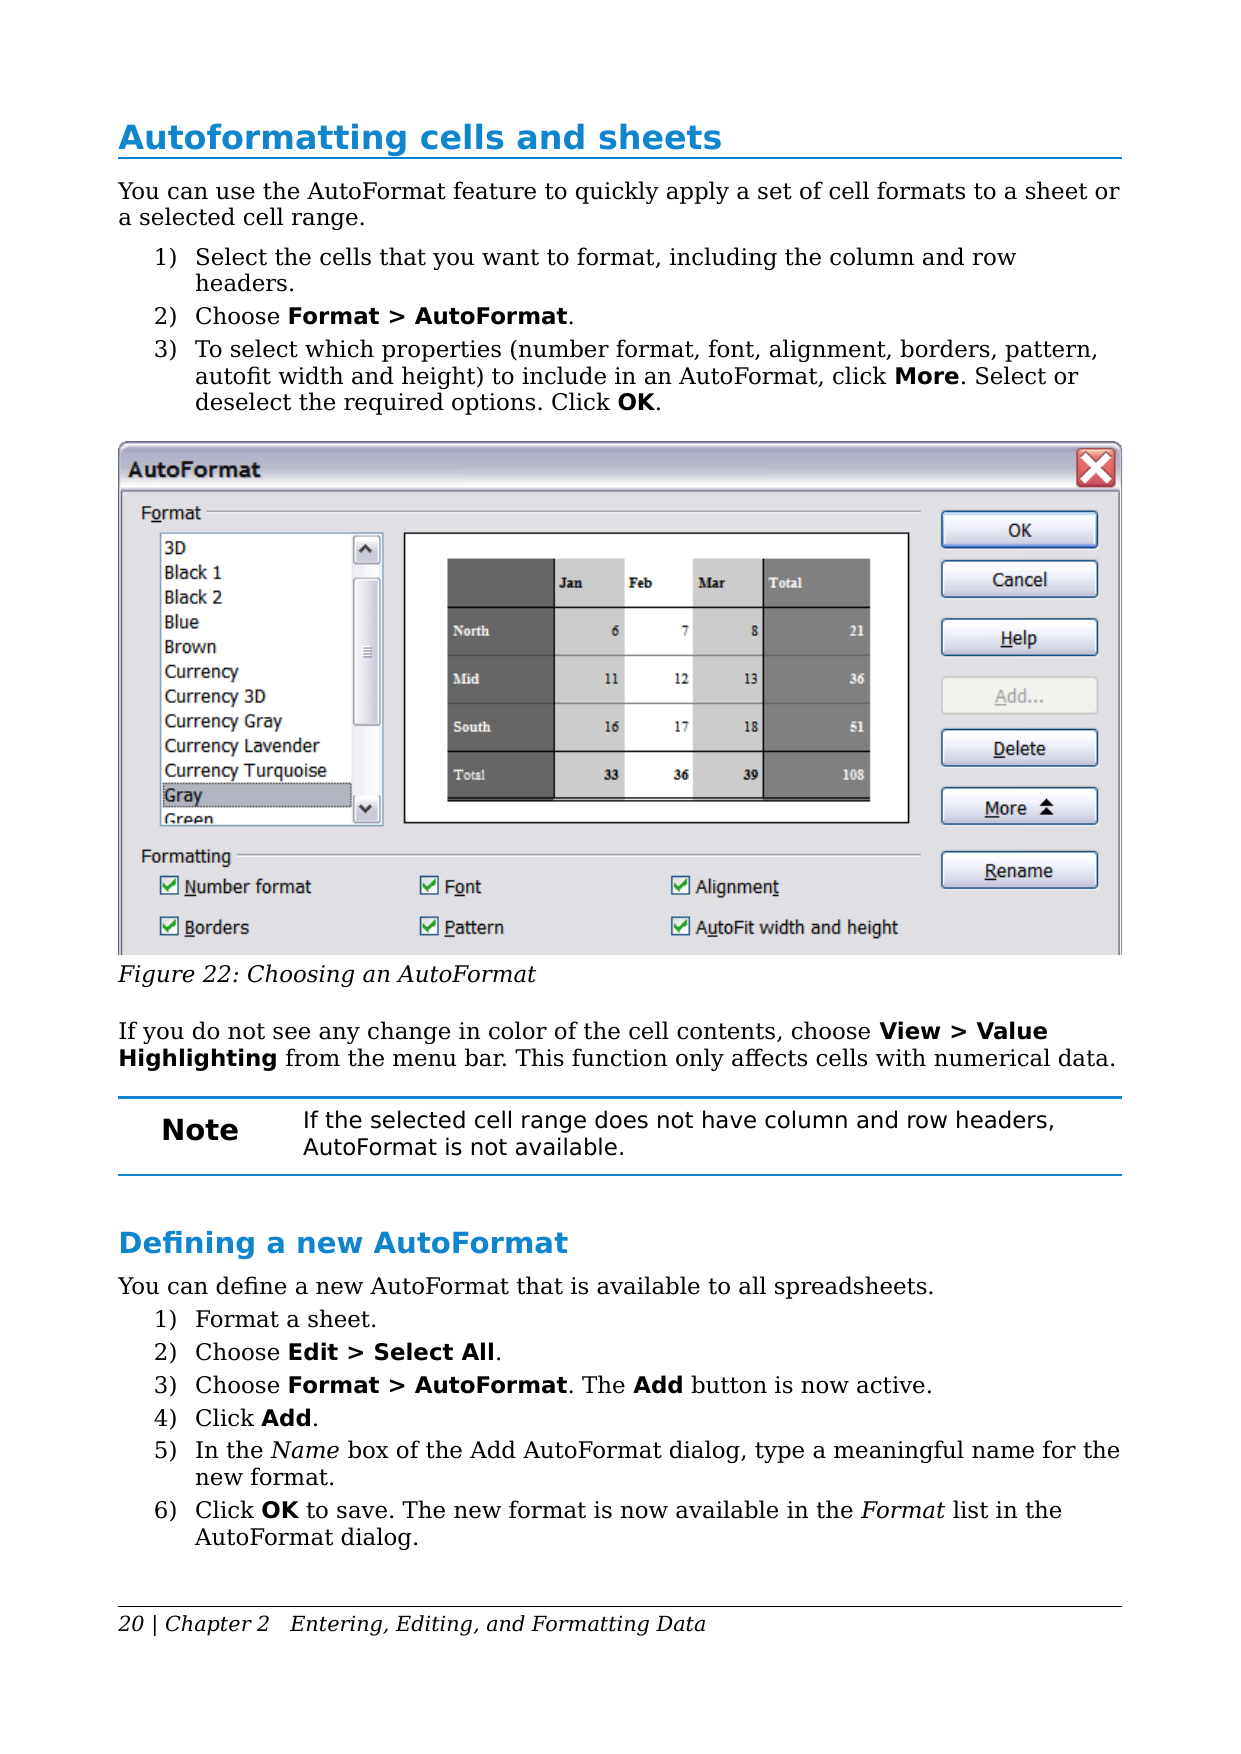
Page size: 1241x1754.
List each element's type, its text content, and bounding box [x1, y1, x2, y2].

list Choose Format > AutoFormat. The Add button is now active. [177, 1372, 1122, 1398]
text You can use the AutoFormat feature to quickly apply a set of cell formats to a sheet or a selected cell range. [118, 178, 1122, 231]
list Click OK to save. The new format is now available in the Format list in the AutoFormat dialog. [177, 1497, 1122, 1551]
table_header If the selected cell range does not have column and row headers, AutoFormat is not available. [281, 1099, 1122, 1174]
list Choose Format > AutoFormat. [177, 303, 1122, 330]
list In the Name box of the Add AutoFormat dialog, type a meaningful name for the new format. [177, 1438, 1122, 1491]
text Figure 22: Choosing an AutoFormat [118, 961, 1122, 988]
list Format a sheet. [177, 1306, 1122, 1333]
list Choose Edit > Select All. [177, 1339, 1122, 1366]
picture [118, 441, 1123, 955]
subtitle Autoformatting cells and sheets [118, 118, 1122, 157]
subtitle Defining a new AutoFormat [118, 1227, 1122, 1261]
list Select the cells that you want to format, including the column and row headers. [177, 244, 1122, 297]
text If you do not see any change in color of the cell contents, choose View > Value Highlighting from the menu bar. This function only affects cells with numerical data. [118, 1018, 1122, 1071]
list Click Add. [177, 1405, 1122, 1431]
list To select which properties (number format, font, alignment, borders, pattern, autofit width and height) to include in an AutoFormat, click More. Select or deselect the required options. Click OK. [177, 336, 1122, 416]
table_header Note [118, 1099, 281, 1174]
list You can define a new AutoFormat that is available to all spreadsheets. [118, 1273, 1122, 1299]
